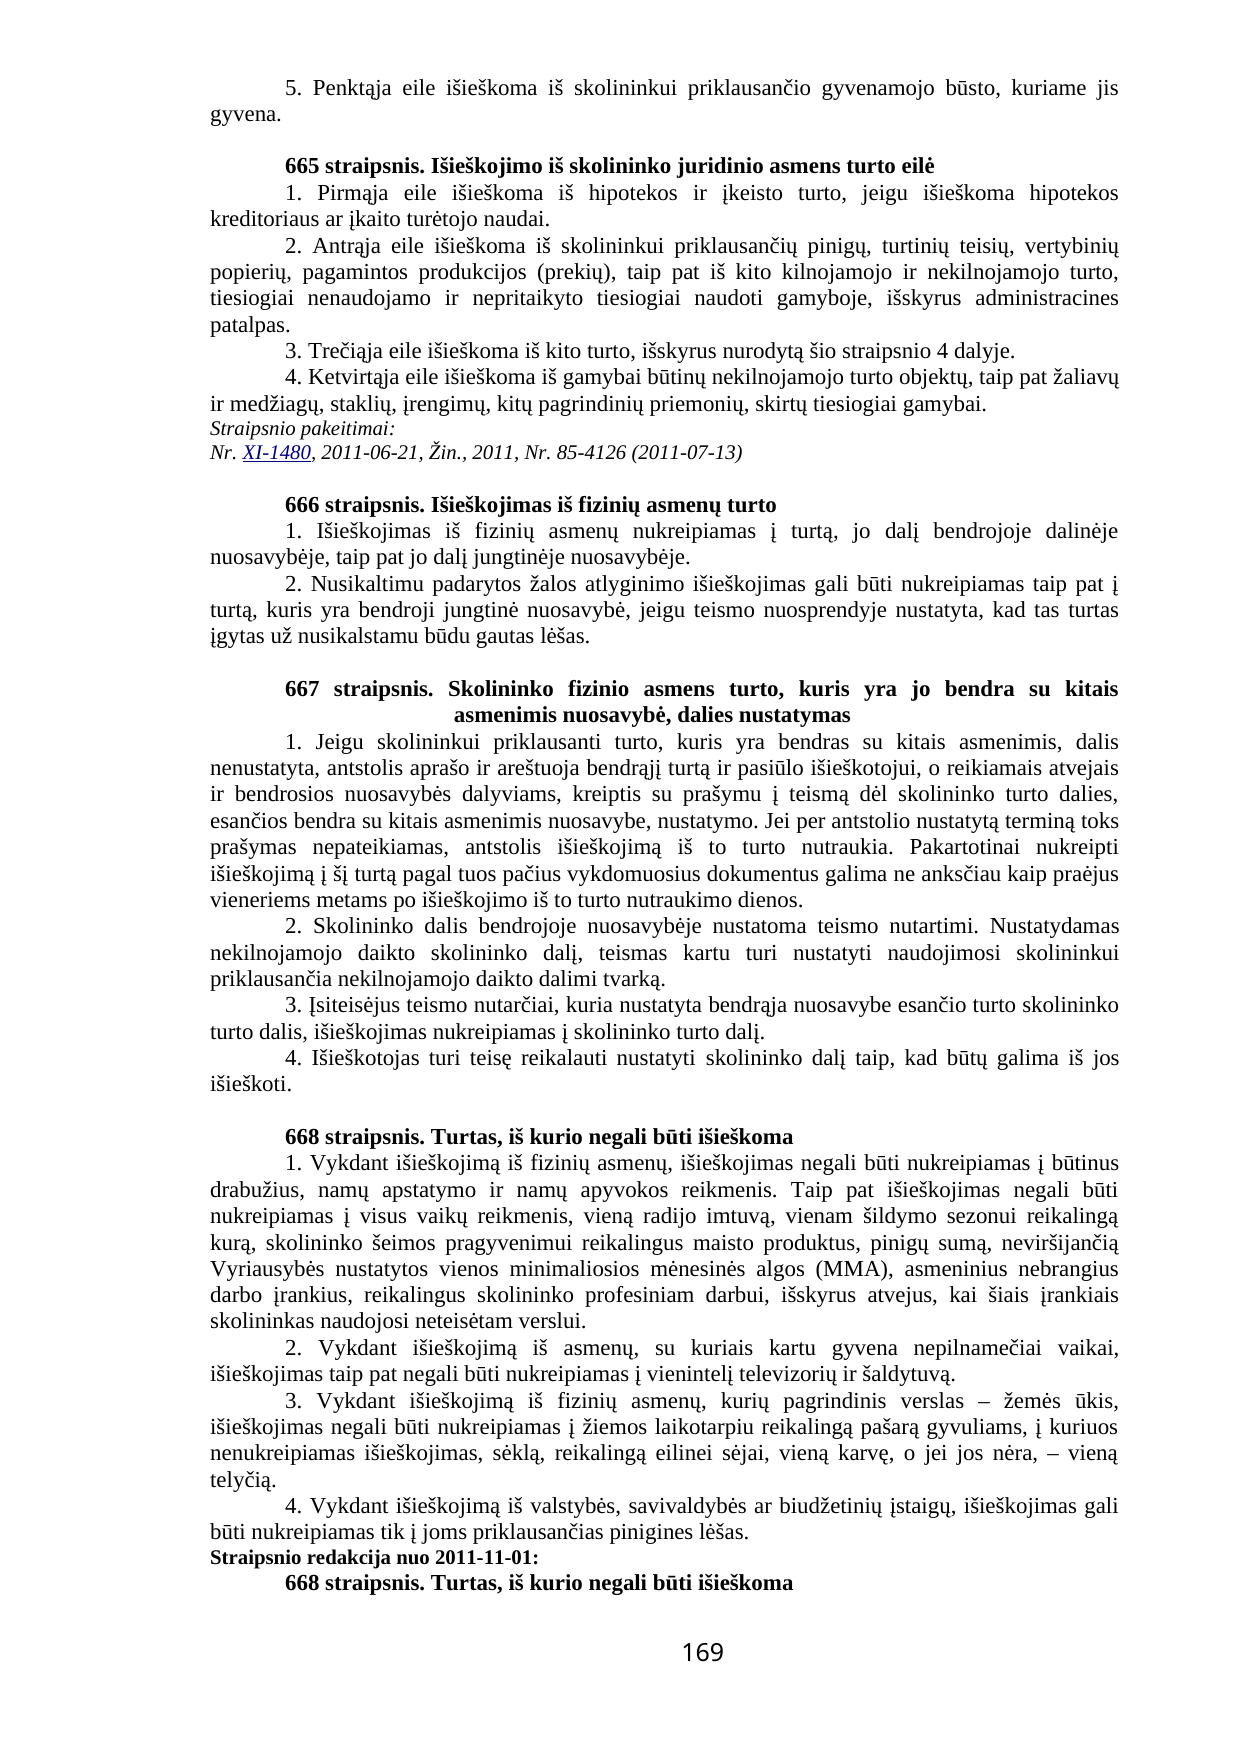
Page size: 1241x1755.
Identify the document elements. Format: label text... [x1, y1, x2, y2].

text 4. Išieškotojas turi teisę reikalauti nustatyti skolininko dalį taip, kad būtų galima iš jos išieškoti. [210, 1044, 1120, 1097]
text 1. Pirmąja eile išieškoma iš hipotekos ir įkeisto turto, jeigu išieškoma hipotekos kreditoriaus ar įkaito turėtojo naudai. [210, 179, 1120, 232]
text 4. Vykdant išieškojimą iš valstybės, savivaldybės ar biudžetinių įstaigų, išieškojimas gali būti nukreipiamas tik į joms priklausančias pinigines lėšas. [210, 1492, 1120, 1545]
text 665 straipsnis. Išieškojimo iš skolininko juridinio asmens turto eilė [210, 153, 1120, 179]
text 2. Antrąja eile išieškoma iš skolininkui priklausančių pinigų, turtinių teisių, vertybinių popierių, pagamintos produkcijos (prekių), taip pat iš kito kilnojamojo ir nekilnojamojo turto, tiesiogiai nenaudojamo ir nepritaikyto tiesiogiai naudoti gamyboje, išskyrus administracines patalpas. [210, 232, 1120, 337]
text 1. Išieškojimas iš fizinių asmenų nukreipiamas į turtą, jo dalį bendrojoje dalinėje nuosavybėje, taip pat jo dalį jungtinėje nuosavybėje. [210, 517, 1120, 570]
text 5. Penktąja eile išieškoma iš skolininkui priklausančio gyvenamojo būsto, kuriame jis gyvena. [210, 73, 1120, 126]
text 668 straipsnis. Turtas, iš kurio negali būti išieškoma [210, 1569, 1120, 1595]
text 2. Vykdant išieškojimą iš asmenų, su kuriais kartu gyvena nepilnamečiai vaikai, išieškojimas taip pat negali būti nukreipiamas į vienintelį televizorių ir šaldytuvą. [210, 1334, 1120, 1387]
text 1. Jeigu skolininkui priklausanti turto, kuris yra bendras su kitais asmenimis, dalis nenustatyta, antstolis aprašo ir areštuoja bendrąjį turtą ir pasiūlo išieškotojui, o reikiamais atvejais ir bendrosios nuosavybės dalyviams, kreiptis su prašymu į teismą dėl skolininko turto dalies, esančios bendra su kitais asmenimis nuosavybe, nustatymo. Jei per antstolio nustatytą terminą toks prašymas nepateikiamas, antstolis išieškojimą iš to turto nutraukia. Pakartotinai nukreipti išieškojimą į šį turtą pagal tuos pačius vykdomuosius dokumentus galima ne anksčiau kaip praėjus vieneriems metams po išieškojimo iš to turto nutraukimo dienos. [210, 728, 1120, 912]
text 1. Vykdant išieškojimą iš fizinių asmenų, išieškojimas negali būti nukreipiamas į būtinus drabužius, namų apstatymo ir namų apyvokos reikmenis. Taip pat išieškojimas negali būti nukreipiamas į visus vaikų reikmenis, vieną radijo imtuvą, vienam šildymo sezonui reikalingą kurą, skolininko šeimos pragyvenimui reikalingus maisto produktus, pinigų sumą, neviršijančią Vyriausybės nustatytos vienos minimaliosios mėnesinės algos (MMA), asmeninius nebrangius darbo įrankius, reikalingus skolininko profesiniam darbui, išskyrus atvejus, kai šiais įrankiais skolininkas naudojosi neteisėtam verslui. [210, 1149, 1120, 1334]
text 3. Trečiąja eile išieškoma iš kito turto, išskyrus nurodytą šio straipsnio 4 dalyje. [210, 337, 1120, 363]
text 667 straipsnis. Skolininko fizinio asmens turto, kuris yra jo bendra su kitais asmenimis nuosavybė, dalies nustatymas [285, 675, 1120, 728]
text Straipsnio redakcija nuo 2011-11-01: [210, 1545, 1120, 1569]
text 3. Įsiteisėjus teismo nutarčiai, kuria nustatyta bendrąja nuosavybe esančio turto skolininko turto dalis, išieškojimas nukreipiamas į skolininko turto dalį. [210, 991, 1120, 1044]
text 666 straipsnis. Išieškojimas iš fizinių asmenų turto [285, 491, 1120, 517]
text 4. Ketvirtąja eile išieškoma iš gamybai būtinų nekilnojamojo turto objektų, taip pat žaliavų ir medžiagų, staklių, įrengimų, kitų pagrindinių priemonių, skirtų tiesiogiai gamybai. [210, 363, 1120, 416]
text 2. Skolininko dalis bendrojoje nuosavybėje nustatoma teismo nutartimi. Nustatydamas nekilnojamojo daikto skolininko dalį, teismas kartu turi nustatyti naudojimosi skolininkui priklausančia nekilnojamojo daikto dalimi tvarką. [210, 912, 1120, 991]
text 2. Nusikaltimu padarytos žalos atlyginimo išieškojimas gali būti nukreipiamas taip pat į turtą, kuris yra bendroji jungtinė nuosavybė, jeigu teismo nuosprendyje nustatyta, kad tas turtas įgytas už nusikalstamu būdu gautas lėšas. [210, 570, 1120, 649]
text 3. Vykdant išieškojimą iš fizinių asmenų, kurių pagrindinis verslas – žemės ūkis, išieškojimas negali būti nukreipiamas į žiemos laikotarpiu reikalingą pašarą gyvuliams, į kuriuos nenukreipiamas išieškojimas, sėklą, reikalingą eilinei sėjai, vieną karvę, o jei jos nėra, – vieną telyčią. [210, 1387, 1120, 1492]
text Nr. XI-1480, 2011-06-21, Žin., 2011, Nr. 85-4126 (2011-07-13) [210, 440, 1120, 464]
text 668 straipsnis. Turtas, iš kurio negali būti išieškoma [210, 1123, 1120, 1149]
text Straipsnio pakeitimai: [210, 416, 1120, 440]
